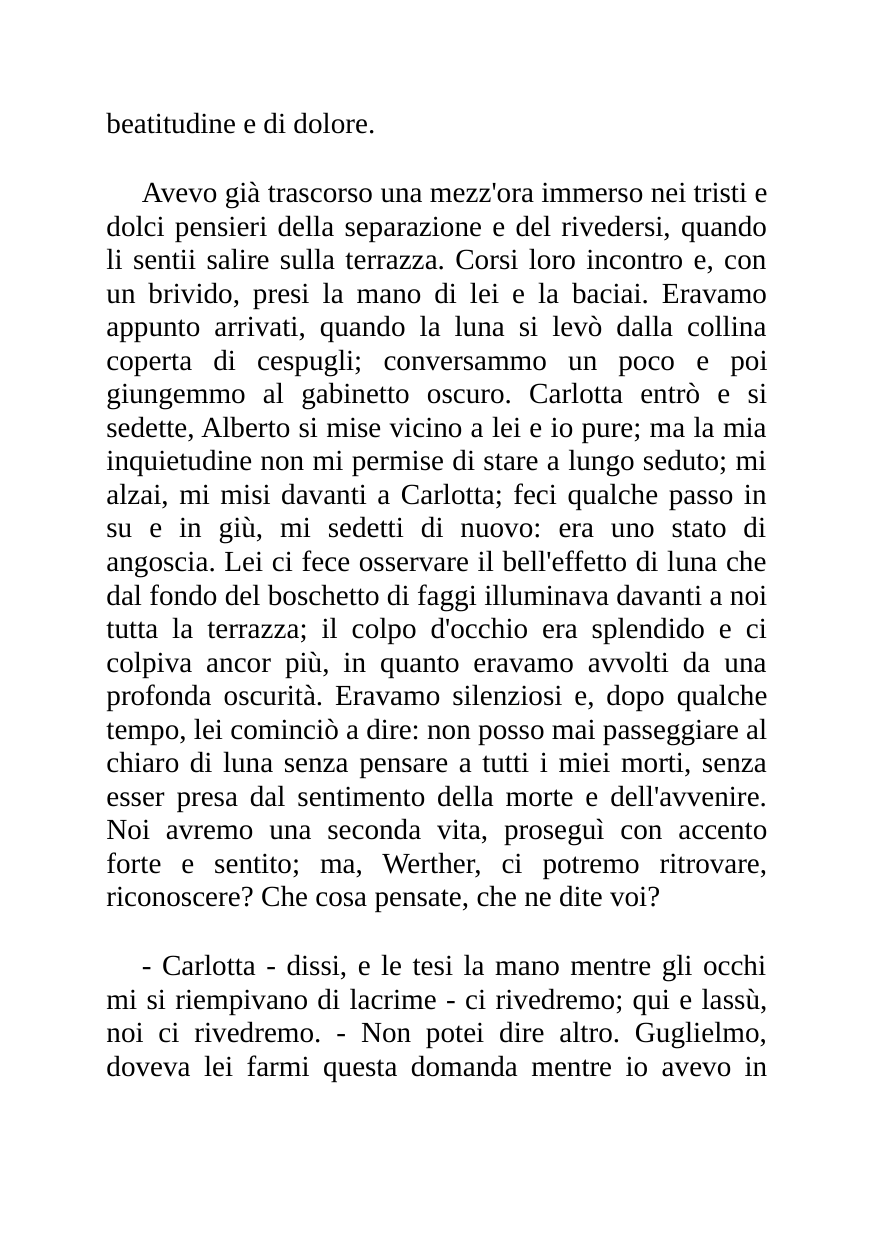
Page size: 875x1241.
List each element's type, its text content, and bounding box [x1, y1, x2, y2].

text beatitudine e di dolore. [106, 106, 768, 140]
text - Carlotta - dissi, e le tesi la mano mentre gli occhi mi si riempivano di lacrime - ci rivedremo; qui e lassù, noi ci rivedremo. - Non potei dire altro. Guglielmo, doveva lei farmi questa domanda mentre io avevo in [106, 948, 768, 1083]
text Avevo già trascorso una mezz'ora immerso nei tristi e dolci pensieri della separazione e del rivedersi, quando li sentii salire sulla terrazza. Corsi loro incontro e, con un brivido, presi la mano di lei e la baciai. Eravamo appunto arrivati, quando la luna si levò dalla collina coperta di cespugli; conversammo un poco e poi giungemmo al gabinetto oscuro. Carlotta entrò e si sedette, Alberto si mise vicino a lei e io pure; ma la mia inquietudine non mi permise di stare a lungo seduto; mi alzai, mi misi davanti a Carlotta; feci qualche passo in su e in giù, mi sedetti di nuovo: era uno stato di angoscia. Lei ci fece osservare il bell'effetto di luna che dal fondo del boschetto di faggi illuminava davanti a noi tutta la terrazza; il colpo d'occhio era splendido e ci colpiva ancor più, in quanto eravamo avvolti da una profonda oscurità. Eravamo silenziosi e, dopo qualche tempo, lei cominciò a dire: non posso mai passeggiare al chiaro di luna senza pensare a tutti i miei morti, senza esser presa dal sentimento della morte e dell'avvenire. Noi avremo una seconda vita, proseguì con accento forte e sentito; ma, Werther, ci potremo ritrovare, riconoscere? Che cosa pensate, che ne dite voi? [106, 175, 768, 913]
